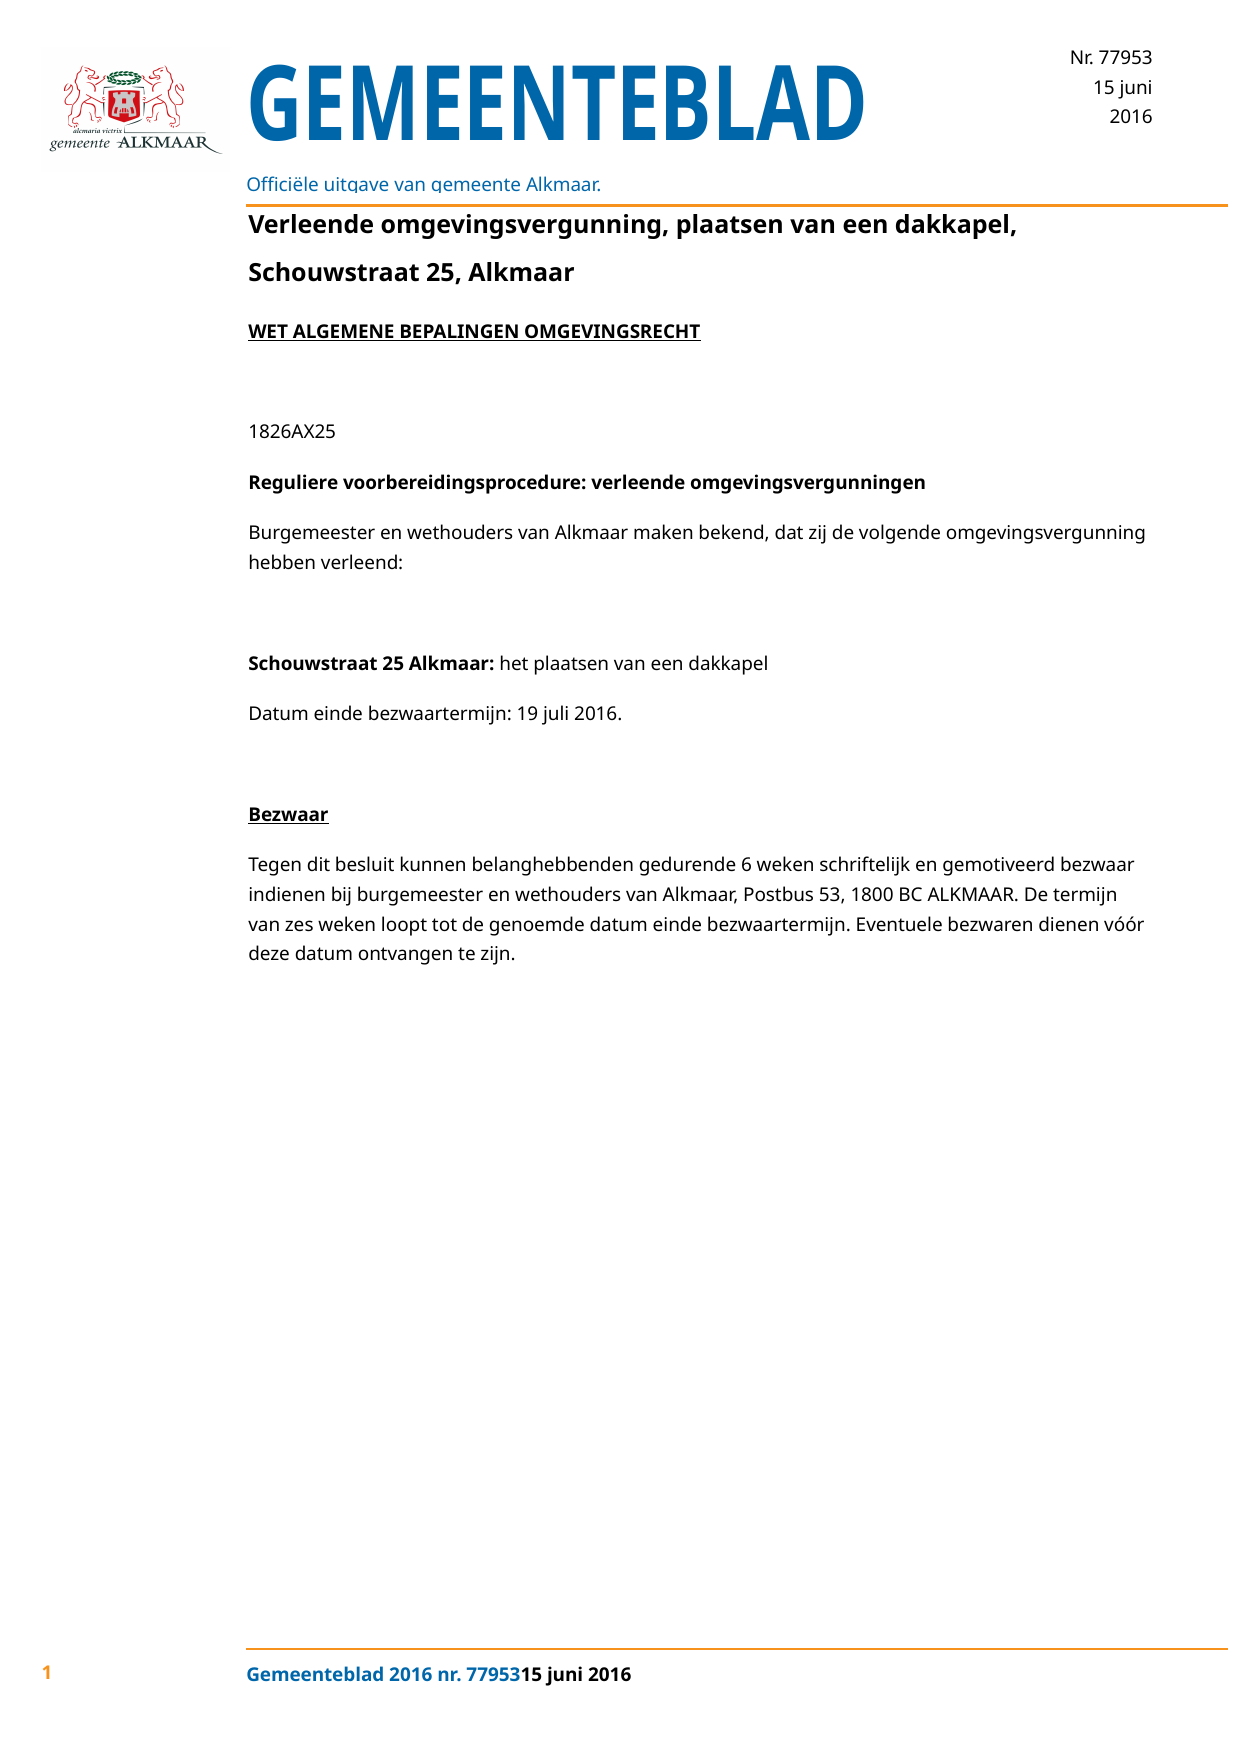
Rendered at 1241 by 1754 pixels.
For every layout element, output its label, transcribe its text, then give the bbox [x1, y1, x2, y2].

text Tegen dit besluit kunnen belanghebbenden gedurende 6 weken schriftelijk en gemotiveerd bezwaar indienen bij burgemeester en wethouders van Alkmaar, Postbus 53, 1800 BC ALKMAAR. De termijn van zes weken loopt tot de genoemde datum einde bezwaartermijn. Eventuele bezwaren dienen vóór deze datum ontvangen te zijn. [248, 852, 1152, 966]
text 1826AX25 [248, 419, 1152, 444]
text Verleende omgevingsvergunning, plaatsen van een dakkapel, Schouwstraat 25, Alkmaar [248, 207, 1152, 288]
text Datum einde bezwaartermijn: 19 juli 2016. [248, 700, 1152, 726]
text Schouwstraat 25 Alkmaar: het plaatsen van een dakkapel [248, 650, 1152, 676]
text Reguliere voorbereidingsprocedure: verleende omgevingsvergunningen [248, 469, 1152, 495]
picture [41, 47, 231, 172]
text WET ALGEMENE BEPALINGEN OMGEVINGSRECHT [248, 318, 1152, 344]
text Burgemeester en wethouders van Alkmaar maken bekend, dat zij de volgende omgevingsvergunning hebben verleend: [248, 519, 1152, 575]
text Bezwaar [248, 801, 1152, 827]
